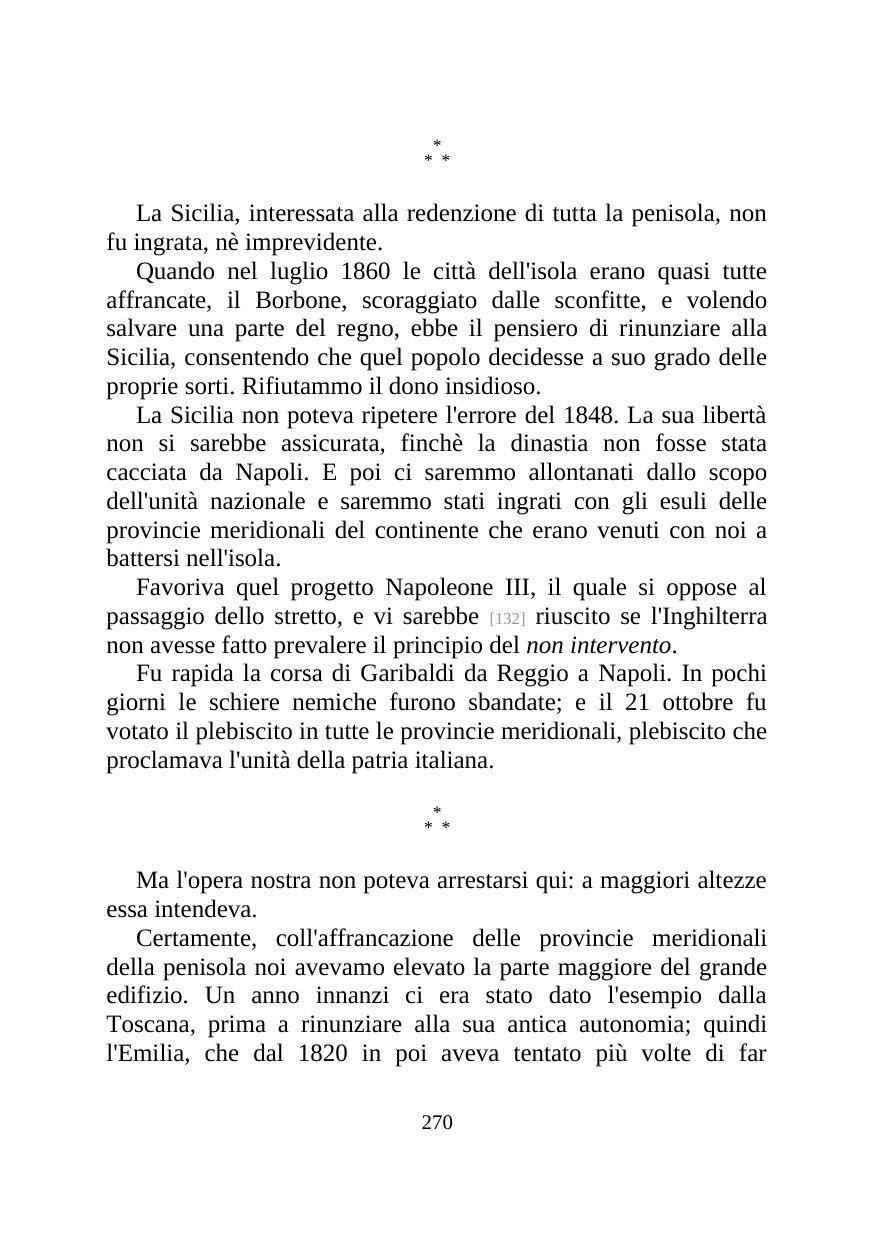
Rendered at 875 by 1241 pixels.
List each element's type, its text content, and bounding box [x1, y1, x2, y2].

text Fu rapida la corsa di Garibaldi da Reggio a Napoli. In pochi giorni le schiere nemiche furono sbandate; e il 21 ottobre fu votato il plebiscito in tutte le provincie meridionali, plebiscito che proclamava l'unità della patria italiana. [106, 658, 768, 773]
text La Sicilia non poteva ripetere l'errore del 1848. La sua libertà non si sarebbe assicurata, finchè la dinastia non fosse stata cacciata da Napoli. E poi ci saremmo allontanati dallo scopo dell'unità nazionale e saremmo stati ingrati con gli esuli delle provincie meridionali del continente che erano venuti con noi a battersi nell'isola. [106, 400, 768, 572]
text Certamente, coll'affrancazione delle provincie meridionali della penisola noi avevamo elevato la parte maggiore del grande edifizio. Un anno innanzi ci era stato dato l'esempio dalla Toscana, prima a rinunziare alla sua antica autonomia; quindi l'Emilia, che dal 1820 in poi aveva tentato più volte di far [106, 923, 768, 1067]
text Quando nel luglio 1860 le città dell'isola erano quasi tutte affrancate, il Borbone, scoraggiato dalle sconfitte, e volendo salvare una parte del regno, ebbe il pensiero di rinunziare alla Sicilia, consentendo che quel popolo decidesse a suo grado delle proprie sorti. Rifiutammo il dono insidioso. [106, 256, 768, 400]
text *** [106, 135, 768, 170]
text *** [106, 802, 768, 837]
text Ma l'opera nostra non poteva arrestarsi qui: a maggiori altezze essa intendeva. [106, 866, 768, 923]
text La Sicilia, interessata alla redenzione di tutta la penisola, non fu ingrata, nè imprevidente. [106, 198, 768, 256]
text Favoriva quel progetto Napoleone III, il quale si oppose al passaggio dello stretto, e vi sarebbe [132] riuscito se l'Inghilterra non avesse fatto prevalere il principio del non intervento. [106, 572, 768, 658]
